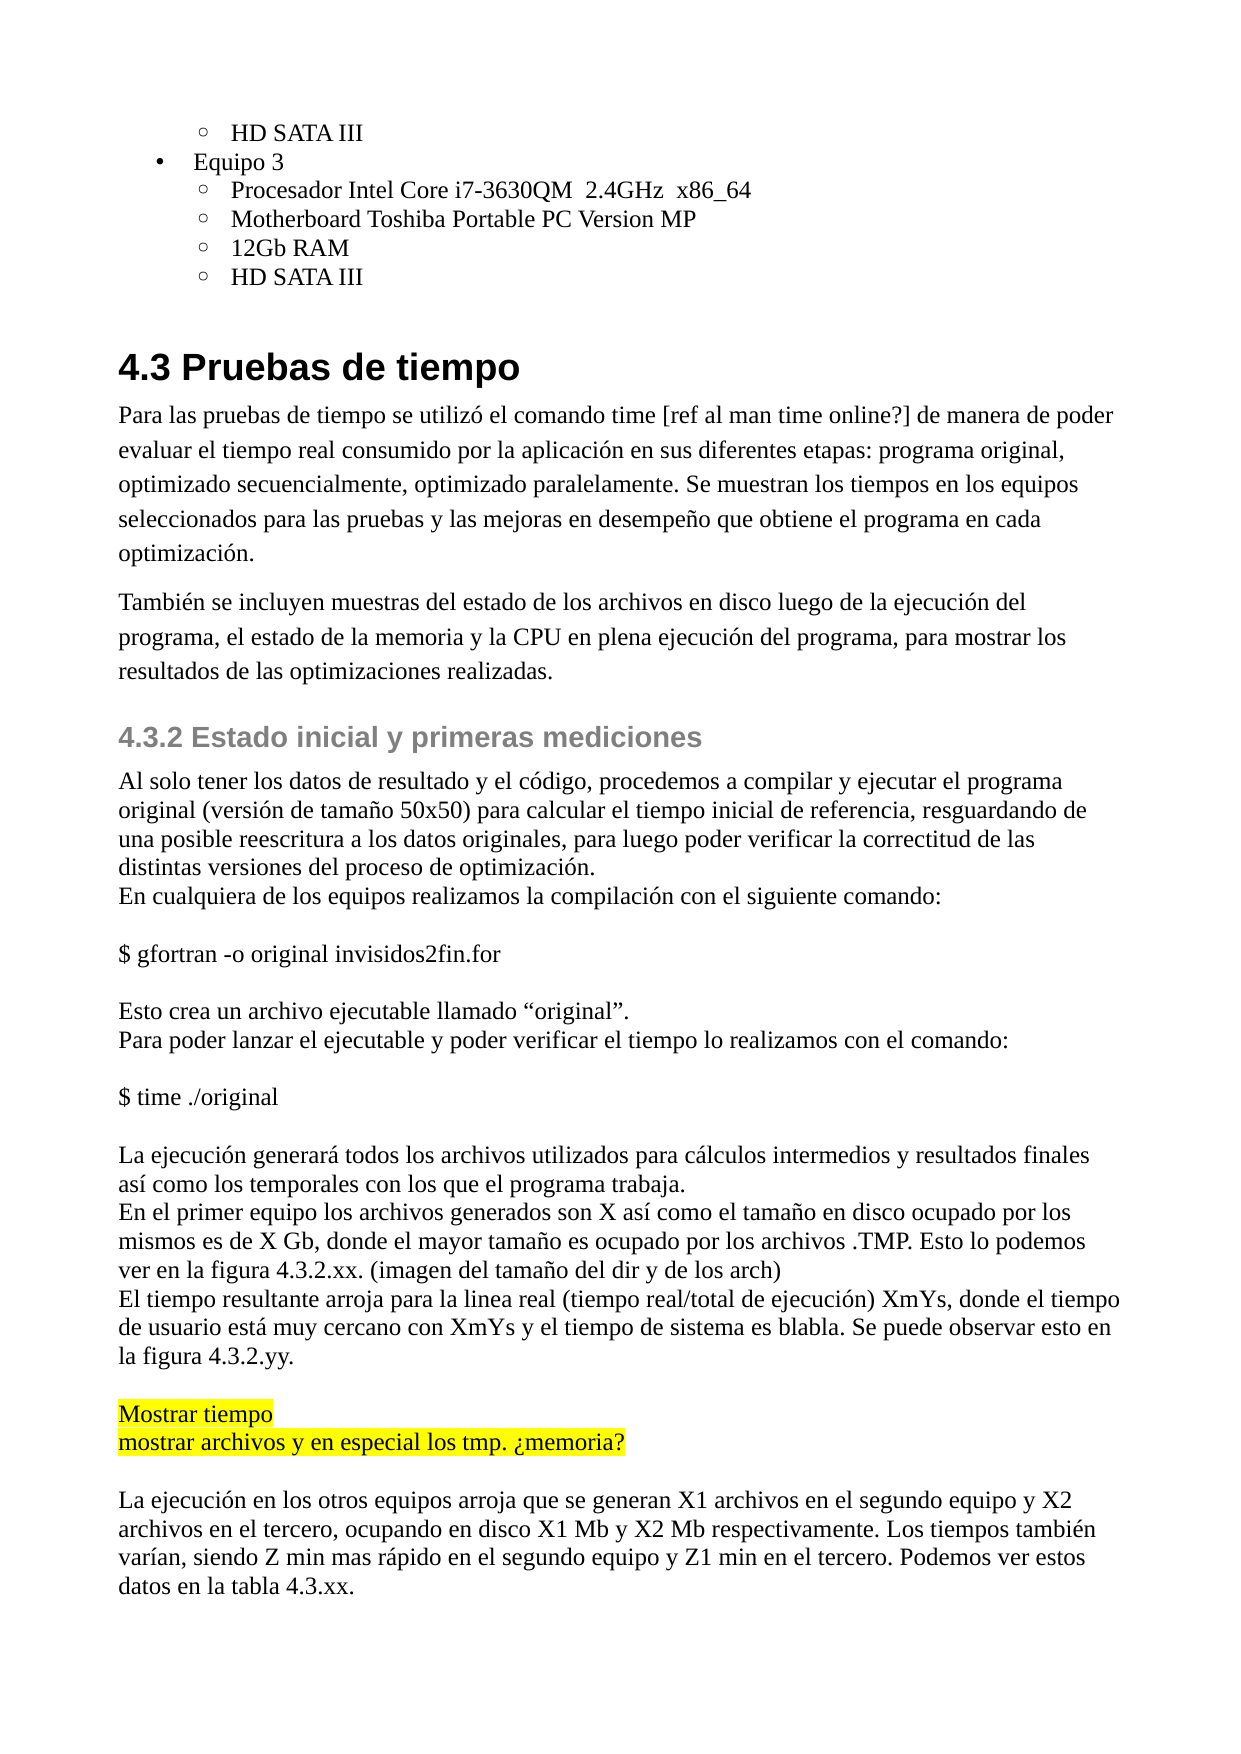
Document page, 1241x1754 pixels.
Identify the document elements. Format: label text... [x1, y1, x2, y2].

list HD SATA III [193, 118, 1122, 147]
text También se incluyen muestras del estado de los archivos en disco luego de la ejecución del programa, el estado de la memoria y la CPU en plena ejecución del programa, para mostrar los resultados de las optimizaciones realizadas. [118, 587, 1122, 685]
text En el primer equipo los archivos generados son X así como el tamaño en disco ocupado por los mismos es de X Gb, donde el mayor tamaño es ocupado por los archivos .TMP. Esto lo podemos ver en la figura 4.3.2.xx. (imagen del tamaño del dir y de los arch) [118, 1197, 1122, 1284]
text Al solo tener los datos de resultado y el código, procedemos a compilar y ejecutar el programa original (versión de tamaño 50x50) para calcular el tiempo inicial de referencia, resguardando de una posible reescritura a los datos originales, para luego poder verificar la correctitud de las distintas versiones del proceso de optimización. [118, 766, 1122, 881]
text $ gfortran -o original invisidos2fin.for [118, 939, 1122, 967]
list 12Gb RAM [193, 233, 1122, 262]
text La ejecución en los otros equipos arroja que se generan X1 archivos en el segundo equipo y X2 archivos en el tercero, ocupando en disco X1 Mb y X2 Mb respectivamente. Los tiempos también varían, siendo Z min mas rápido en el segundo equipo y Z1 min en el tercero. Podemos ver estos datos en la tabla 4.3.xx. [118, 1485, 1122, 1600]
list HD SATA III [193, 262, 1122, 291]
subtitle 4.3 Pruebas de tiempo [118, 344, 1122, 388]
text Esto crea un archivo ejecutable llamado “original”. [118, 996, 1122, 1025]
list Procesador Intel Core i7-3630QM 2.4GHz x86_64 [193, 176, 1122, 204]
text Mostrar tiempo [118, 1399, 1122, 1427]
text En cualquiera de los equipos realizamos la compilación con el siguiente comando: [118, 881, 1122, 910]
text La ejecución generará todos los archivos utilizados para cálculos intermedios y resultados finales así como los temporales con los que el programa trabaja. [118, 1140, 1122, 1197]
subtitle 4.3.2 Estado inicial y primeras mediciones [118, 720, 1122, 754]
text El tiempo resultante arroja para la linea real (tiempo real/total de ejecución) XmYs, donde el tiempo de usuario está muy cercano con XmYs y el tiempo de sistema es blabla. Se puede observar esto en la figura 4.3.2.yy. [118, 1284, 1122, 1370]
text $ time ./original [118, 1082, 1122, 1111]
list Equipo 3 [156, 147, 1122, 176]
text Para las pruebas de tiempo se utilizó el comando time [ref al man time online?] de manera de poder evaluar el tiempo real consumido por la aplicación en sus diferentes etapas: programa original, optimizado secuencialmente, optimizado paralelamente. Se muestran los tiempos en los equipos seleccionados para las pruebas y las mejoras en desempeño que obtiene el programa en cada optimización. [118, 401, 1122, 567]
text mostrar archivos y en especial los tmp. ¿memoria? [118, 1427, 1122, 1456]
text Para poder lanzar el ejecutable y poder verificar el tiempo lo realizamos con el comando: [118, 1025, 1122, 1054]
list Motherboard Toshiba Portable PC Version MP [193, 204, 1122, 233]
